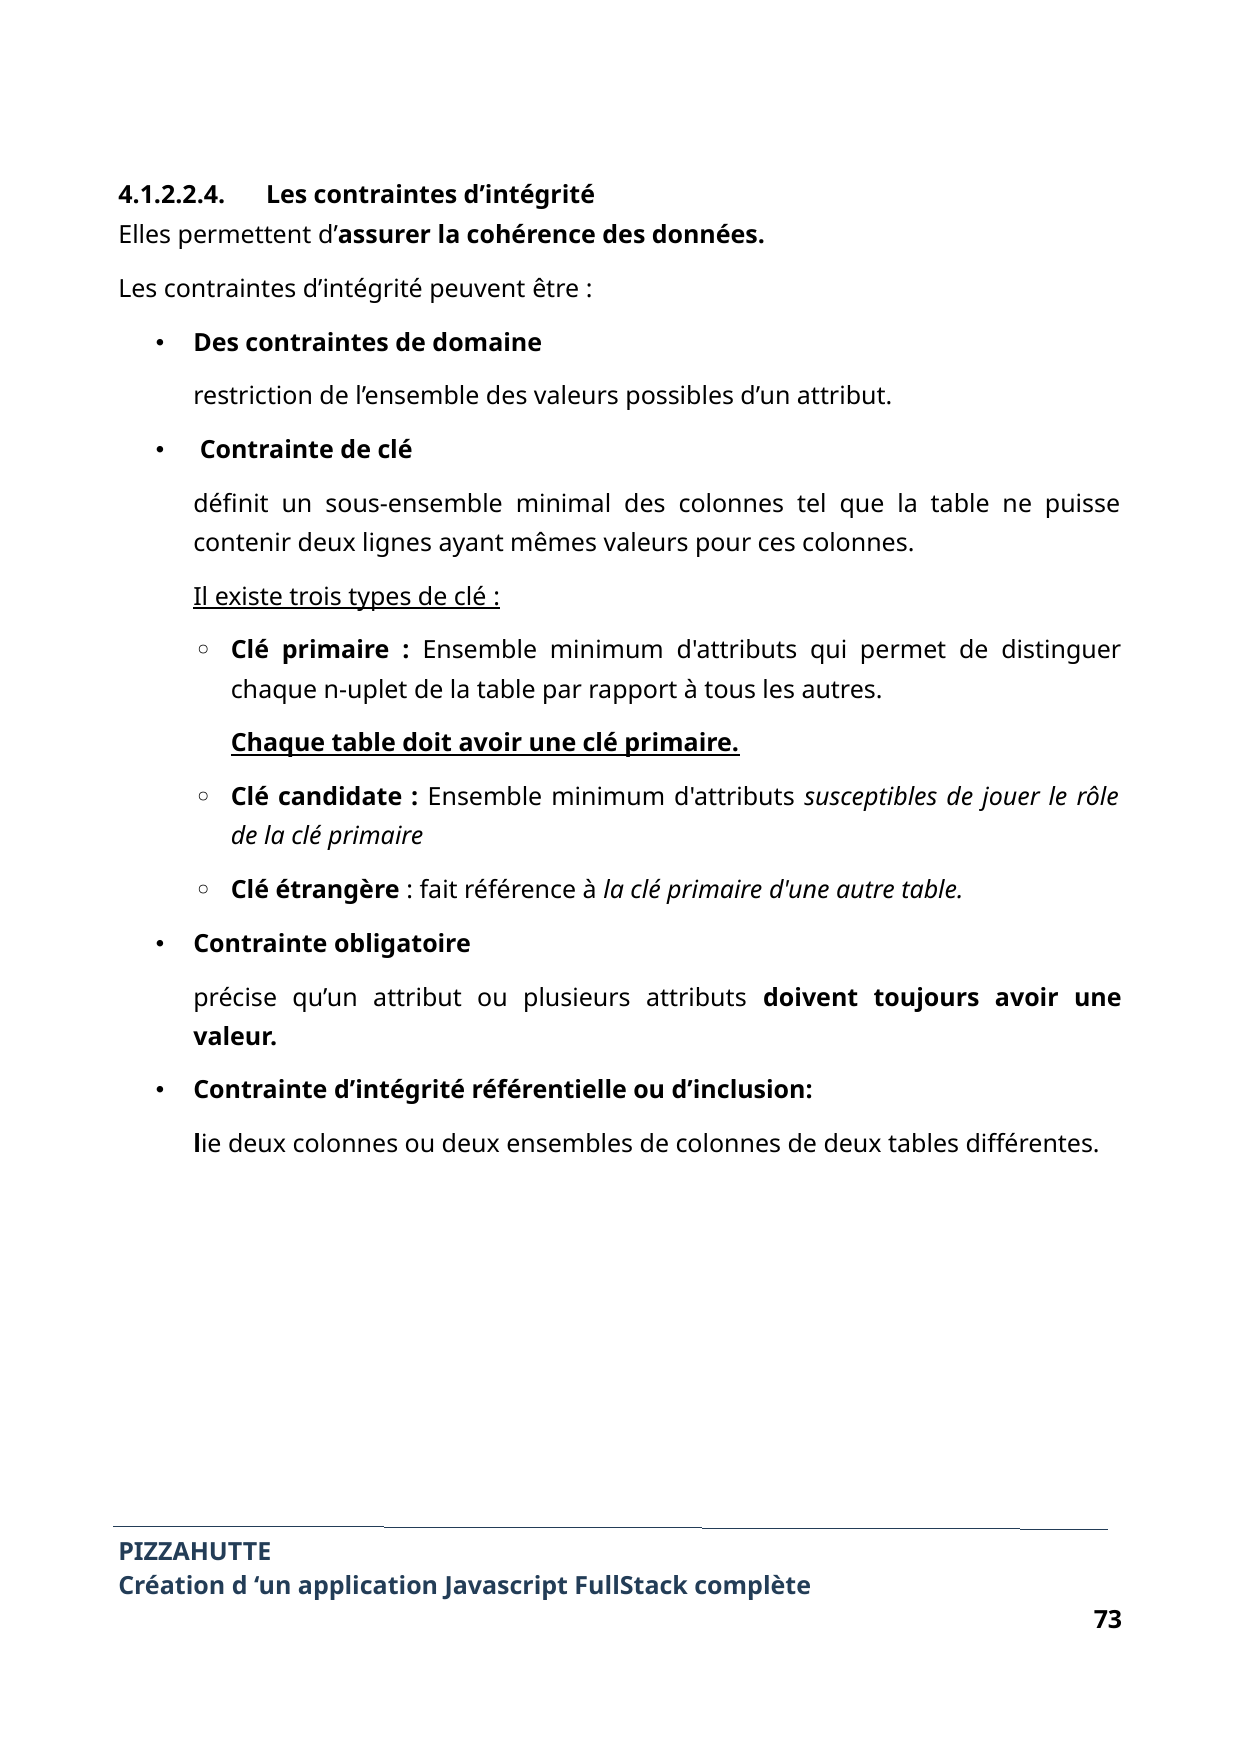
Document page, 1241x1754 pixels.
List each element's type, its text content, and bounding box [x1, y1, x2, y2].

list Il existe trois types de clé : [156, 578, 1122, 612]
subtitle Les contraintes d’intégrité [118, 176, 1122, 210]
text Les contraintes d’intégrité peuvent être : [118, 270, 1122, 304]
list Contrainte obligatoire [156, 925, 1122, 959]
list précise qu’un attribut ou plusieurs attributs doivent toujours avoir une valeur. [156, 979, 1122, 1052]
list définit un sous-ensemble minimal des colonnes tel que la table ne puisse contenir deux lignes ayant mêmes valeurs pour ces colonnes. [156, 485, 1122, 559]
list restriction de l’ensemble des valeurs possibles d’un attribut. [156, 378, 1122, 412]
list Clé candidate : Ensemble minimum d'attributs susceptibles de jouer le rôle de la clé primaire [193, 779, 1122, 852]
list Contrainte d’intégrité référentielle ou d’inclusion: [156, 1072, 1122, 1106]
text Elles permettent d’assurer la cohérence des données. [118, 217, 1122, 251]
list Clé primaire : Ensemble minimum d'attributs qui permet de distinguer chaque n-uplet de la table par rapport à tous les autres. [193, 632, 1122, 705]
list Des contraintes de domaine [156, 324, 1122, 358]
list Clé étrangère : fait référence à la clé primaire d'une autre table. [193, 872, 1122, 906]
list Contrainte de clé [156, 432, 1122, 466]
list Chaque table doit avoir une clé primaire. [193, 725, 1122, 759]
list lie deux colonnes ou deux ensembles de colonnes de deux tables différentes. [156, 1126, 1122, 1160]
